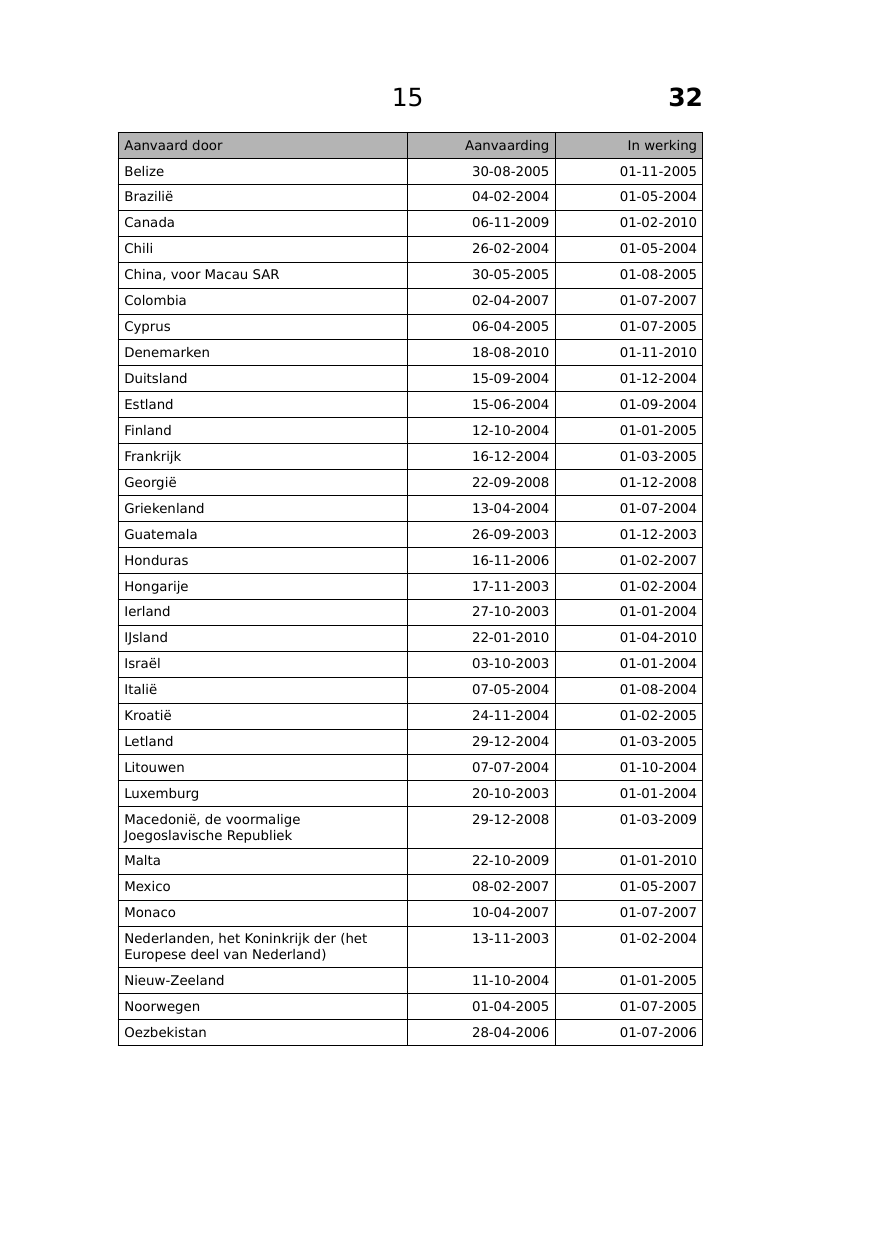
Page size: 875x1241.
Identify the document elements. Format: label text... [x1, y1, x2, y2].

table_cell 30-08-2005 [408, 159, 555, 184]
table_cell 01-07-2007 [556, 289, 702, 313]
table_cell 01-07-2005 [556, 994, 702, 1019]
table_cell 13-11-2003 [408, 927, 555, 967]
table_cell 01-02-2004 [556, 927, 702, 967]
table_cell 01-12-2008 [556, 470, 702, 495]
table_cell 11-10-2004 [408, 968, 555, 993]
table_cell 01-11-2005 [556, 159, 702, 184]
table_cell 01-05-2004 [556, 185, 702, 210]
table_cell Mexico [119, 875, 407, 899]
table_cell 06-11-2009 [408, 211, 555, 236]
table_cell 01-01-2004 [556, 781, 702, 806]
table_cell 01-03-2005 [556, 730, 702, 754]
table_cell 03-10-2003 [408, 652, 555, 677]
table_header In werking [556, 133, 702, 158]
table_cell 08-02-2007 [408, 875, 555, 899]
table_cell Letland [119, 730, 407, 754]
table_cell 01-03-2005 [556, 444, 702, 469]
table_cell Israël [119, 652, 407, 677]
table_cell Estland [119, 392, 407, 417]
table_cell 01-02-2010 [556, 211, 702, 236]
table_cell 07-05-2004 [408, 678, 555, 702]
table_cell 01-01-2010 [556, 849, 702, 874]
table_cell Malta [119, 849, 407, 874]
table_cell 01-12-2004 [556, 366, 702, 391]
table_cell Belize [119, 159, 407, 184]
table_cell 01-12-2003 [556, 522, 702, 547]
table_cell 22-10-2009 [408, 849, 555, 874]
table_header Aanvaarding [408, 133, 555, 158]
table_cell 22-01-2010 [408, 626, 555, 651]
table_cell Macedonië, de voormalige Joegoslavische Republiek [119, 807, 407, 848]
table_cell Litouwen [119, 755, 407, 780]
table_cell 29-12-2004 [408, 730, 555, 754]
table_cell Italië [119, 678, 407, 702]
table_cell Hongarije [119, 574, 407, 599]
table_cell Oezbekistan [119, 1020, 407, 1045]
table_cell Noorwegen [119, 994, 407, 1019]
table_cell 02-04-2007 [408, 289, 555, 313]
table_cell 30-05-2005 [408, 263, 555, 287]
table_cell 24-11-2004 [408, 704, 555, 728]
table_cell 04-02-2004 [408, 185, 555, 210]
table_cell 01-07-2006 [556, 1020, 702, 1045]
table_cell 01-01-2005 [556, 418, 702, 443]
table_cell 01-01-2004 [556, 652, 702, 677]
table_cell Colombia [119, 289, 407, 313]
table_cell 18-08-2010 [408, 340, 555, 365]
table_cell 10-04-2007 [408, 901, 555, 926]
table_cell 01-02-2004 [556, 574, 702, 599]
table_cell Canada [119, 211, 407, 236]
table_cell 01-05-2004 [556, 237, 702, 262]
table_cell 27-10-2003 [408, 600, 555, 625]
table_cell 29-12-2008 [408, 807, 555, 848]
table_cell IJsland [119, 626, 407, 651]
table_cell 01-07-2007 [556, 901, 702, 926]
table_cell 01-05-2007 [556, 875, 702, 899]
table_cell 13-04-2004 [408, 496, 555, 521]
table_cell 01-11-2010 [556, 340, 702, 365]
table_cell Cyprus [119, 315, 407, 339]
table_cell 17-11-2003 [408, 574, 555, 599]
table_cell Kroatië [119, 704, 407, 728]
table_cell 26-09-2003 [408, 522, 555, 547]
table_cell 01-10-2004 [556, 755, 702, 780]
table_header Aanvaard door [119, 133, 407, 158]
table_cell 01-02-2007 [556, 548, 702, 573]
table_cell 28-04-2006 [408, 1020, 555, 1045]
table_cell Frankrijk [119, 444, 407, 469]
table_cell Chili [119, 237, 407, 262]
table_cell 01-07-2004 [556, 496, 702, 521]
table_cell 01-08-2004 [556, 678, 702, 702]
table_cell 16-11-2006 [408, 548, 555, 573]
table_cell 16-12-2004 [408, 444, 555, 469]
table_cell 01-04-2010 [556, 626, 702, 651]
table_cell Nederlanden, het Koninkrijk der (het Europese deel van Nederland) [119, 927, 407, 967]
table_cell China, voor Macau SAR [119, 263, 407, 287]
table_cell Georgië [119, 470, 407, 495]
table_cell Luxemburg [119, 781, 407, 806]
table_cell Finland [119, 418, 407, 443]
table_cell 01-07-2005 [556, 315, 702, 339]
table_cell 07-07-2004 [408, 755, 555, 780]
table_cell 22-09-2008 [408, 470, 555, 495]
table_cell Monaco [119, 901, 407, 926]
table_cell 01-04-2005 [408, 994, 555, 1019]
table_cell 01-09-2004 [556, 392, 702, 417]
table_cell 01-01-2005 [556, 968, 702, 993]
table_cell 01-01-2004 [556, 600, 702, 625]
table_cell 12-10-2004 [408, 418, 555, 443]
table_cell 15-09-2004 [408, 366, 555, 391]
table_cell 15-06-2004 [408, 392, 555, 417]
table_cell 20-10-2003 [408, 781, 555, 806]
table_cell 06-04-2005 [408, 315, 555, 339]
table_cell Honduras [119, 548, 407, 573]
table_cell 01-02-2005 [556, 704, 702, 728]
table_cell 01-08-2005 [556, 263, 702, 287]
table_cell Duitsland [119, 366, 407, 391]
table_cell Brazilië [119, 185, 407, 210]
table_cell Griekenland [119, 496, 407, 521]
table_cell Guatemala [119, 522, 407, 547]
table_cell Nieuw-Zeeland [119, 968, 407, 993]
table_cell 26-02-2004 [408, 237, 555, 262]
table_cell Denemarken [119, 340, 407, 365]
table_cell 01-03-2009 [556, 807, 702, 848]
table_cell Ierland [119, 600, 407, 625]
